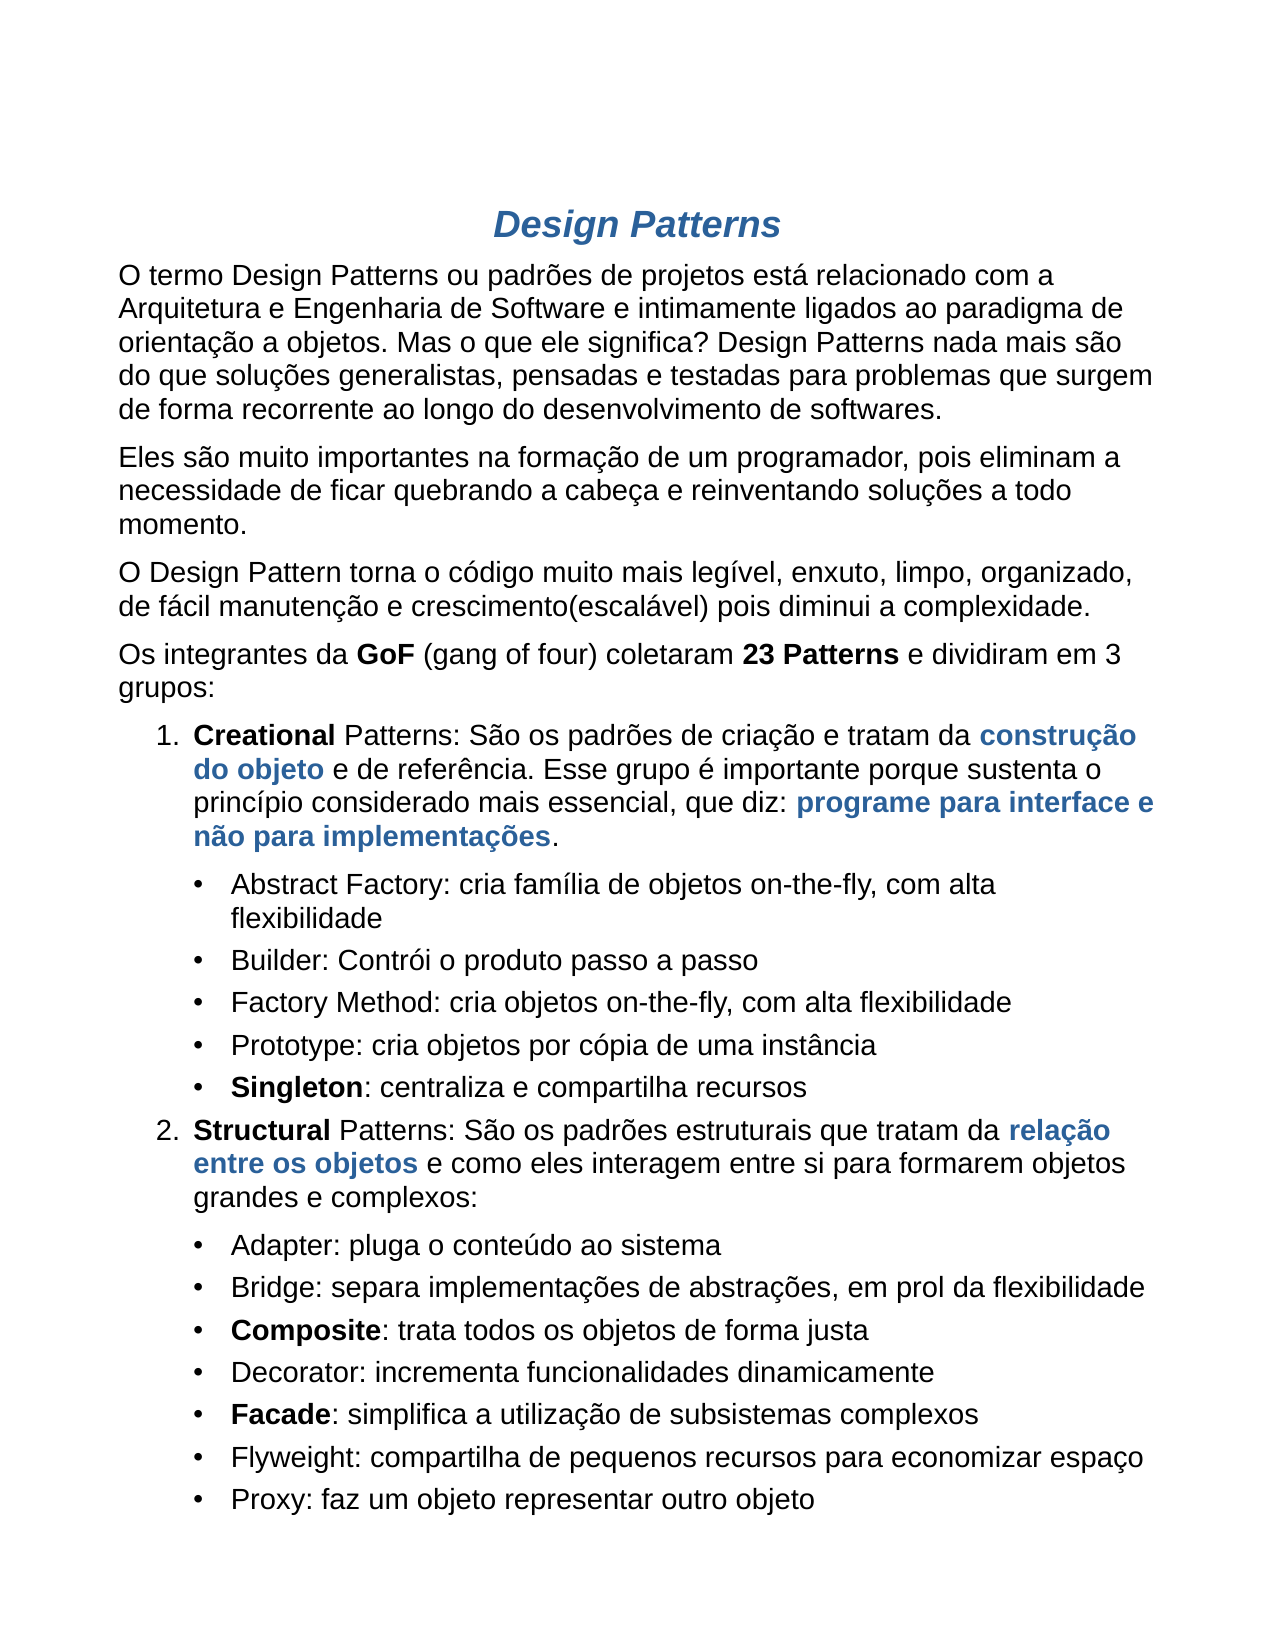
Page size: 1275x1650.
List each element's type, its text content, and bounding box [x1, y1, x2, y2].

list Composite: trata todos os objetos de forma justa [193, 1313, 1157, 1346]
list Singleton: centraliza e compartilha recursos [193, 1070, 1157, 1104]
list Structural Patterns: São os padrões estruturais que tratam da relação entre os objetos e como eles interagem entre si para formarem objetos grandes e complexos: [156, 1113, 1157, 1213]
text O Design Pattern torna o código muito mais legível, enxuto, limpo, organizado, de fácil manutenção e crescimento(escalável) pois diminui a complexidade. [118, 555, 1157, 622]
list Builder: Contrói o produto passo a passo [193, 943, 1157, 977]
list Prototype: cria objetos por cópia de uma instância [193, 1028, 1157, 1062]
text Os integrantes da GoF (gang of four) coletaram 23 Patterns e dividiram em 3 grupos: [118, 637, 1157, 704]
list Adapter: pluga o conteúdo ao sistema [193, 1228, 1157, 1262]
text O termo Design Patterns ou padrões de projetos está relacionado com a Arquitetura e Engenharia de Software e intimamente ligados ao paradigma de orientação a objetos. Mas o que ele significa? Design Patterns nada mais são do que soluções generalistas, pensadas e testadas para problemas que surgem de forma recorrente ao longo do desenvolvimento de softwares. [118, 257, 1157, 425]
subtitle Design Patterns [118, 201, 1157, 245]
list Factory Method: cria objetos on-the-fly, com alta flexibilidade [193, 985, 1157, 1019]
list Proxy: faz um objeto representar outro objeto [193, 1482, 1157, 1516]
list Creational Patterns: São os padrões de criação e tratam da construção do objeto e de referência. Esse grupo é importante porque sustenta o princípio considerado mais essencial, que diz: programe para interface e não para implementações. [156, 718, 1157, 852]
list Abstract Factory: cria família de objetos on-the-fly, com alta flexibilidade [193, 867, 1157, 934]
list Bridge: separa implementações de abstrações, em prol da flexibilidade [193, 1270, 1157, 1304]
list Decorator: incrementa funcionalidades dinamicamente [193, 1355, 1157, 1389]
list Flyweight: compartilha de pequenos recursos para economizar espaço [193, 1440, 1157, 1473]
text Eles são muito importantes na formação de um programador, pois eliminam a necessidade de ficar quebrando a cabeça e reinventando soluções a todo momento. [118, 440, 1157, 540]
list Facade: simplifica a utilização de subsistemas complexos [193, 1397, 1157, 1431]
